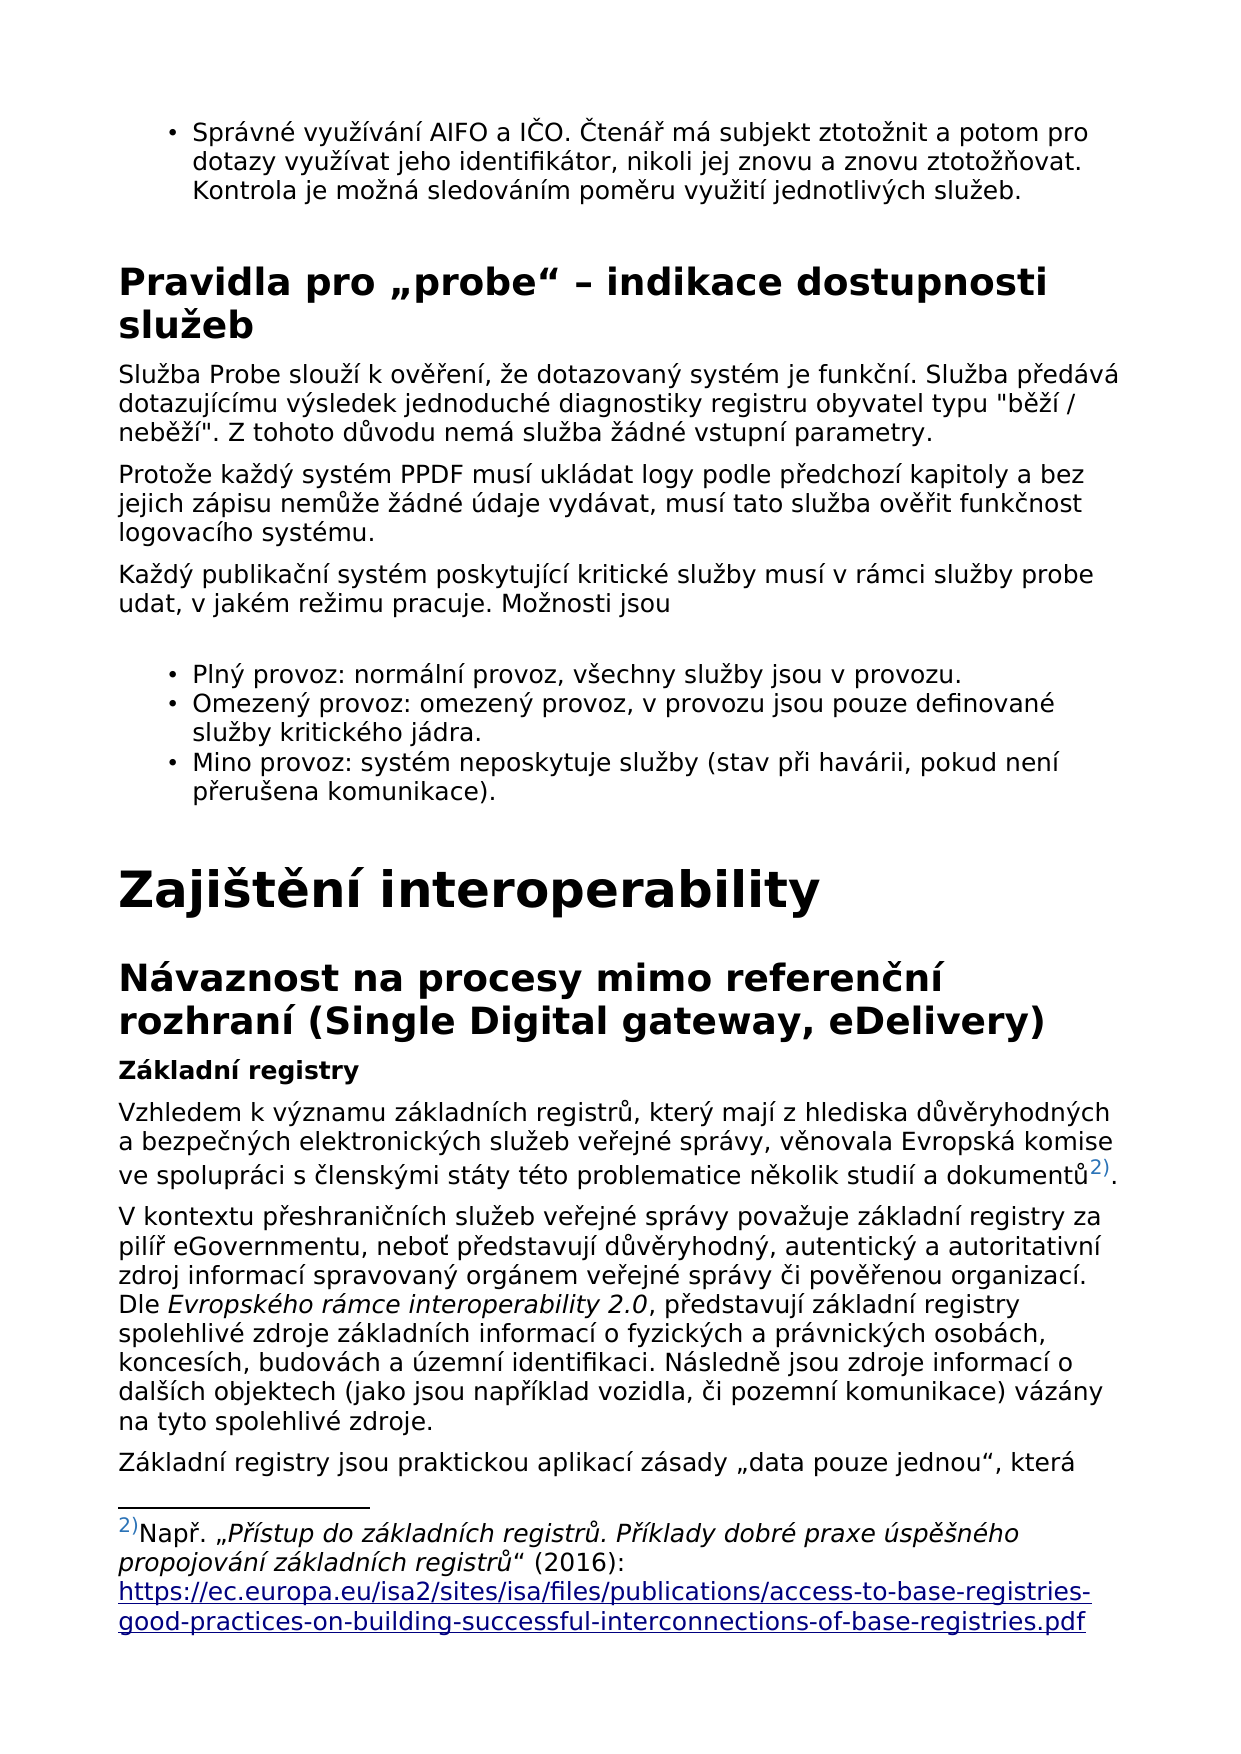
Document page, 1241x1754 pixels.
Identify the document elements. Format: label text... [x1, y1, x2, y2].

list Mino provoz: systém neposkytuje služby (stav při havárii, pokud není přerušena komunikace). [177, 748, 1122, 806]
subtitle Pravidla pro „probe“ – indikace dostupnosti služeb [118, 260, 1122, 347]
text Vzhledem k významu základních registrů, který mají z hlediska důvěryhodných a bezpečných elektronických služeb veřejné správy, věnovala Evropská komise ve spolupráci s členskými státy této problematice několik studií a dokumentů. [118, 1098, 1122, 1190]
subtitle Návaznost na procesy mimo referenční rozhraní (Single Digital gateway, eDelivery) [118, 956, 1122, 1043]
subtitle Zajištění interoperability [118, 861, 1122, 919]
text Např. „Přístup do základních registrů. Příklady dobré praxe úspěšného propojování základních registrů“ (2016): https://ec.europa.eu/isa2/sites/isa/files/publications/access-to-base-registries-good-practices-on-building-successful-interconnections-of-base-registries.pdf [118, 1514, 1122, 1636]
list Správné využívání AIFO a IČO. Čtenář má subjekt ztotožnit a potom pro dotazy využívat jeho identifikátor, nikoli jej znovu a znovu ztotožňovat. Kontrola je možná sledováním poměru využití jednotlivých služeb. [177, 118, 1122, 206]
list Omezený provoz: omezený provoz, v provozu jsou pouze definované služby kritického jádra. [177, 689, 1122, 748]
text V kontextu přeshraničních služeb veřejné správy považuje základní registry za pilíř eGovernmentu, neboť představují důvěryhodný, autentický a autoritativní zdroj informací spravovaný orgánem veřejné správy či pověřenou organizací. Dle Evropského rámce interoperability 2.0, představují základní registry spolehlivé zdroje základních informací o fyzických a právnických osobách, koncesích, budovách a územní identifikaci. Následně jsou zdroje informací o dalších objektech (jako jsou například vozidla, či pozemní komunikace) vázány na tyto spolehlivé zdroje. [118, 1203, 1122, 1436]
list Plný provoz: normální provoz, všechny služby jsou v provozu. [177, 660, 1122, 689]
text Každý publikační systém poskytující kritické služby musí v rámci služby probe udat, v jakém režimu pracuje. Možnosti jsou [118, 560, 1122, 618]
text Služba Probe slouží k ověření, že dotazovaný systém je funkční. Služba předává dotazujícímu výsledek jednoduché diagnostiky registru obyvatel typu "běží / neběží". Z tohoto důvodu nemá služba žádné vstupní parametry. [118, 360, 1122, 447]
text Protože každý systém PPDF musí ukládat logy podle předchozí kapitoly a bez jejich zápisu nemůže žádné údaje vydávat, musí tato služba ověřit funkčnost logovacího systému. [118, 460, 1122, 547]
text Základní registry [118, 1056, 1122, 1085]
text Základní registry jsou praktickou aplikací zásady „data pouze jednou“, která [118, 1448, 1122, 1478]
